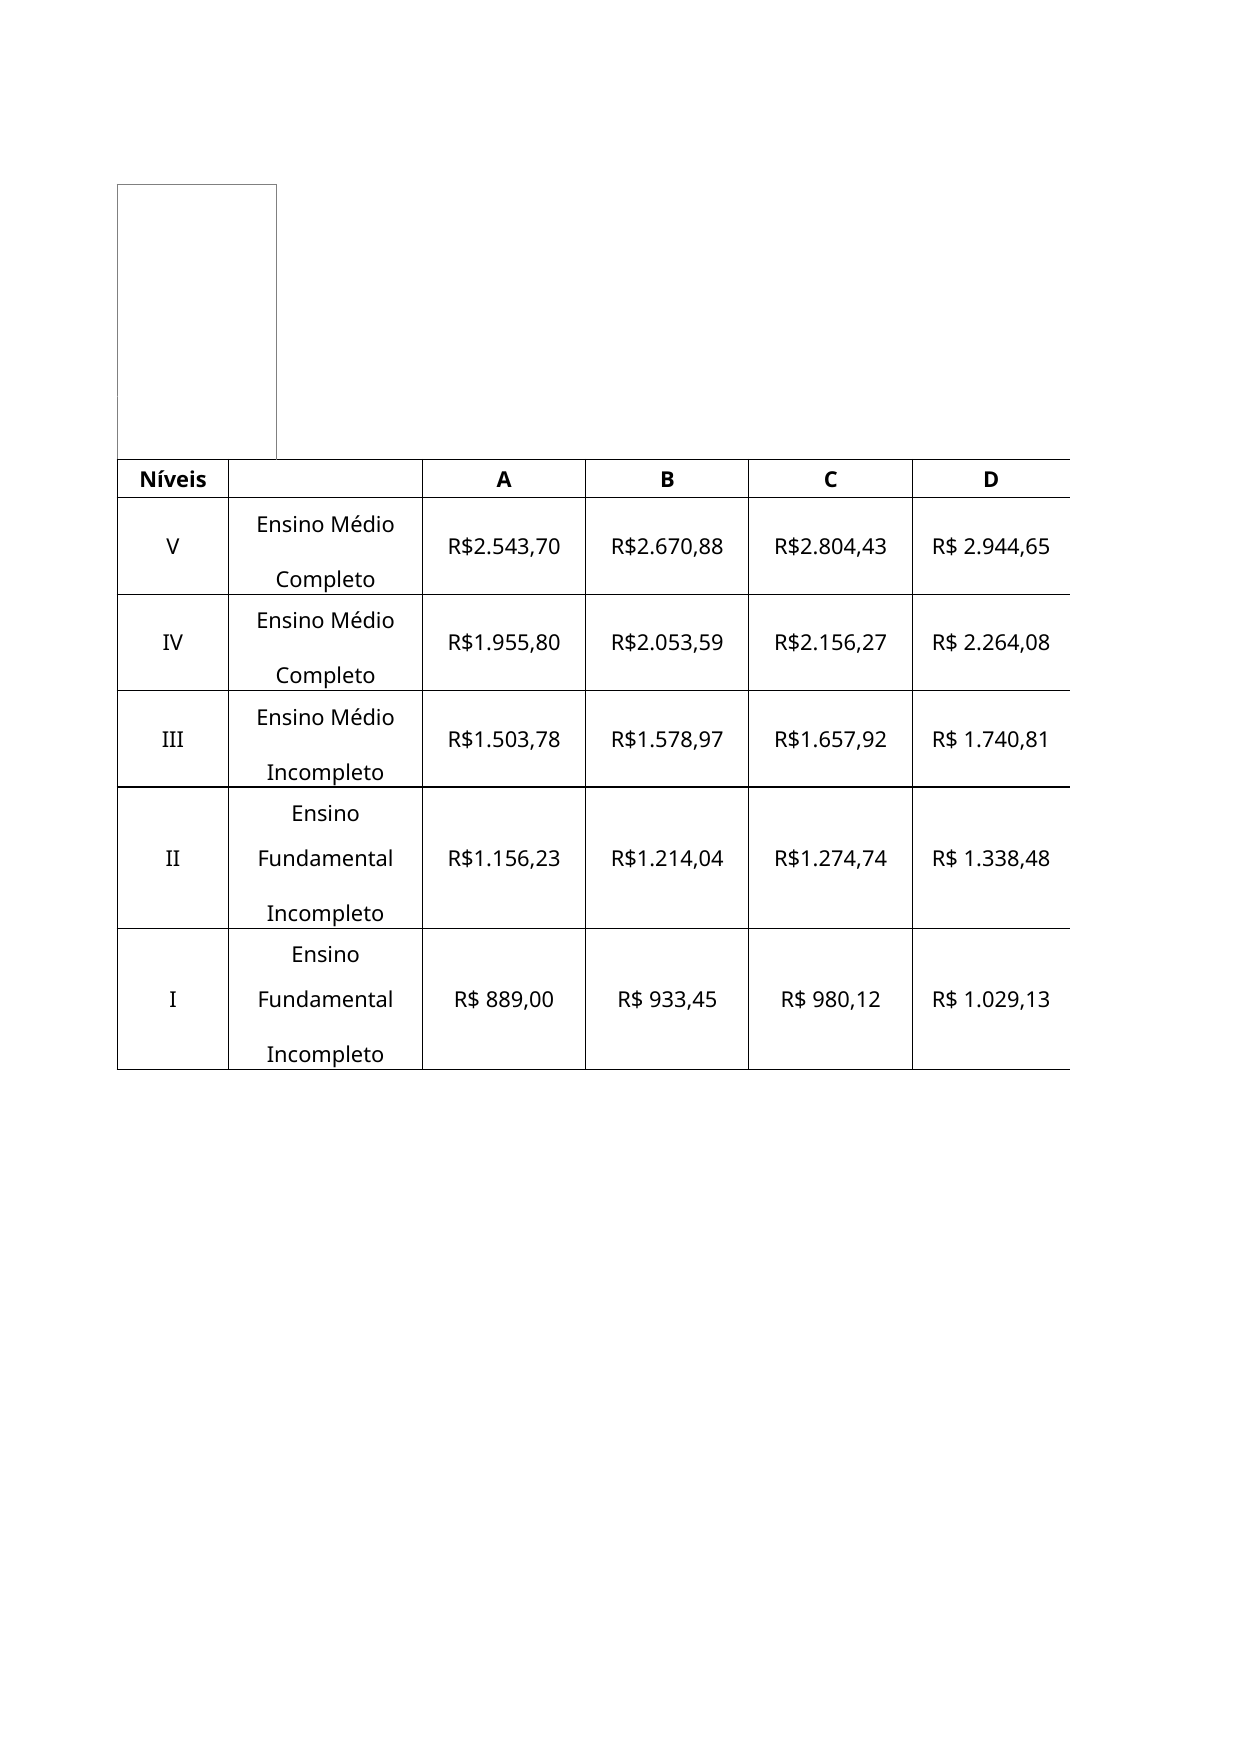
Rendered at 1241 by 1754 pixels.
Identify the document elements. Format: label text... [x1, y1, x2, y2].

table_cell V [118, 498, 228, 594]
table_cell C [749, 460, 912, 497]
table_cell R$1.578,97 [586, 691, 748, 786]
table_cell D [913, 460, 1070, 497]
table_cell R$ 1.338,48 [913, 788, 1070, 927]
table_cell R$ 889,00 [423, 929, 585, 1068]
table_cell R$1.955,80 [423, 595, 585, 690]
table_header [277, 184, 1070, 459]
table_cell R$ 1.740,81 [913, 691, 1070, 786]
table_cell R$2.543,70 [423, 498, 585, 594]
table_cell R$2.156,27 [749, 595, 912, 690]
table_cell A [423, 460, 585, 497]
table_cell R$ 2.264,08 [913, 595, 1070, 690]
table_cell I [118, 929, 228, 1068]
table_cell IV [118, 595, 228, 690]
table_cell R$2.670,88 [586, 498, 748, 594]
table_cell Níveis [118, 460, 228, 497]
table_cell Ensino Fundamental Incompleto [229, 788, 422, 927]
table_cell R$1.503,78 [423, 691, 585, 786]
table_cell R$ 2.944,65 [913, 498, 1070, 594]
table_cell R$1.214,04 [586, 788, 748, 927]
table_cell II [118, 788, 228, 927]
table_cell R$2.804,43 [749, 498, 912, 594]
table_header Estrutura Salarial da Carreira de Agente de Administração da Educação [118, 185, 276, 459]
table_cell R$ 933,45 [586, 929, 748, 1068]
table_cell III [118, 691, 228, 786]
table_cell R$ 1.029,13 [913, 929, 1070, 1068]
table_cell R$1.274,74 [749, 788, 912, 927]
table_cell Ensino Fundamental Incompleto [229, 929, 422, 1068]
table_cell Ensino Médio Incompleto [229, 691, 422, 786]
table_cell [229, 460, 422, 497]
table_cell R$2.053,59 [586, 595, 748, 690]
table_cell Ensino Médio Completo [229, 595, 422, 690]
table_cell R$1.156,23 [423, 788, 585, 927]
table_cell Ensino Médio Completo [229, 498, 422, 594]
table_cell R$ 980,12 [749, 929, 912, 1068]
table_cell R$1.657,92 [749, 691, 912, 786]
table_cell B [586, 460, 748, 497]
